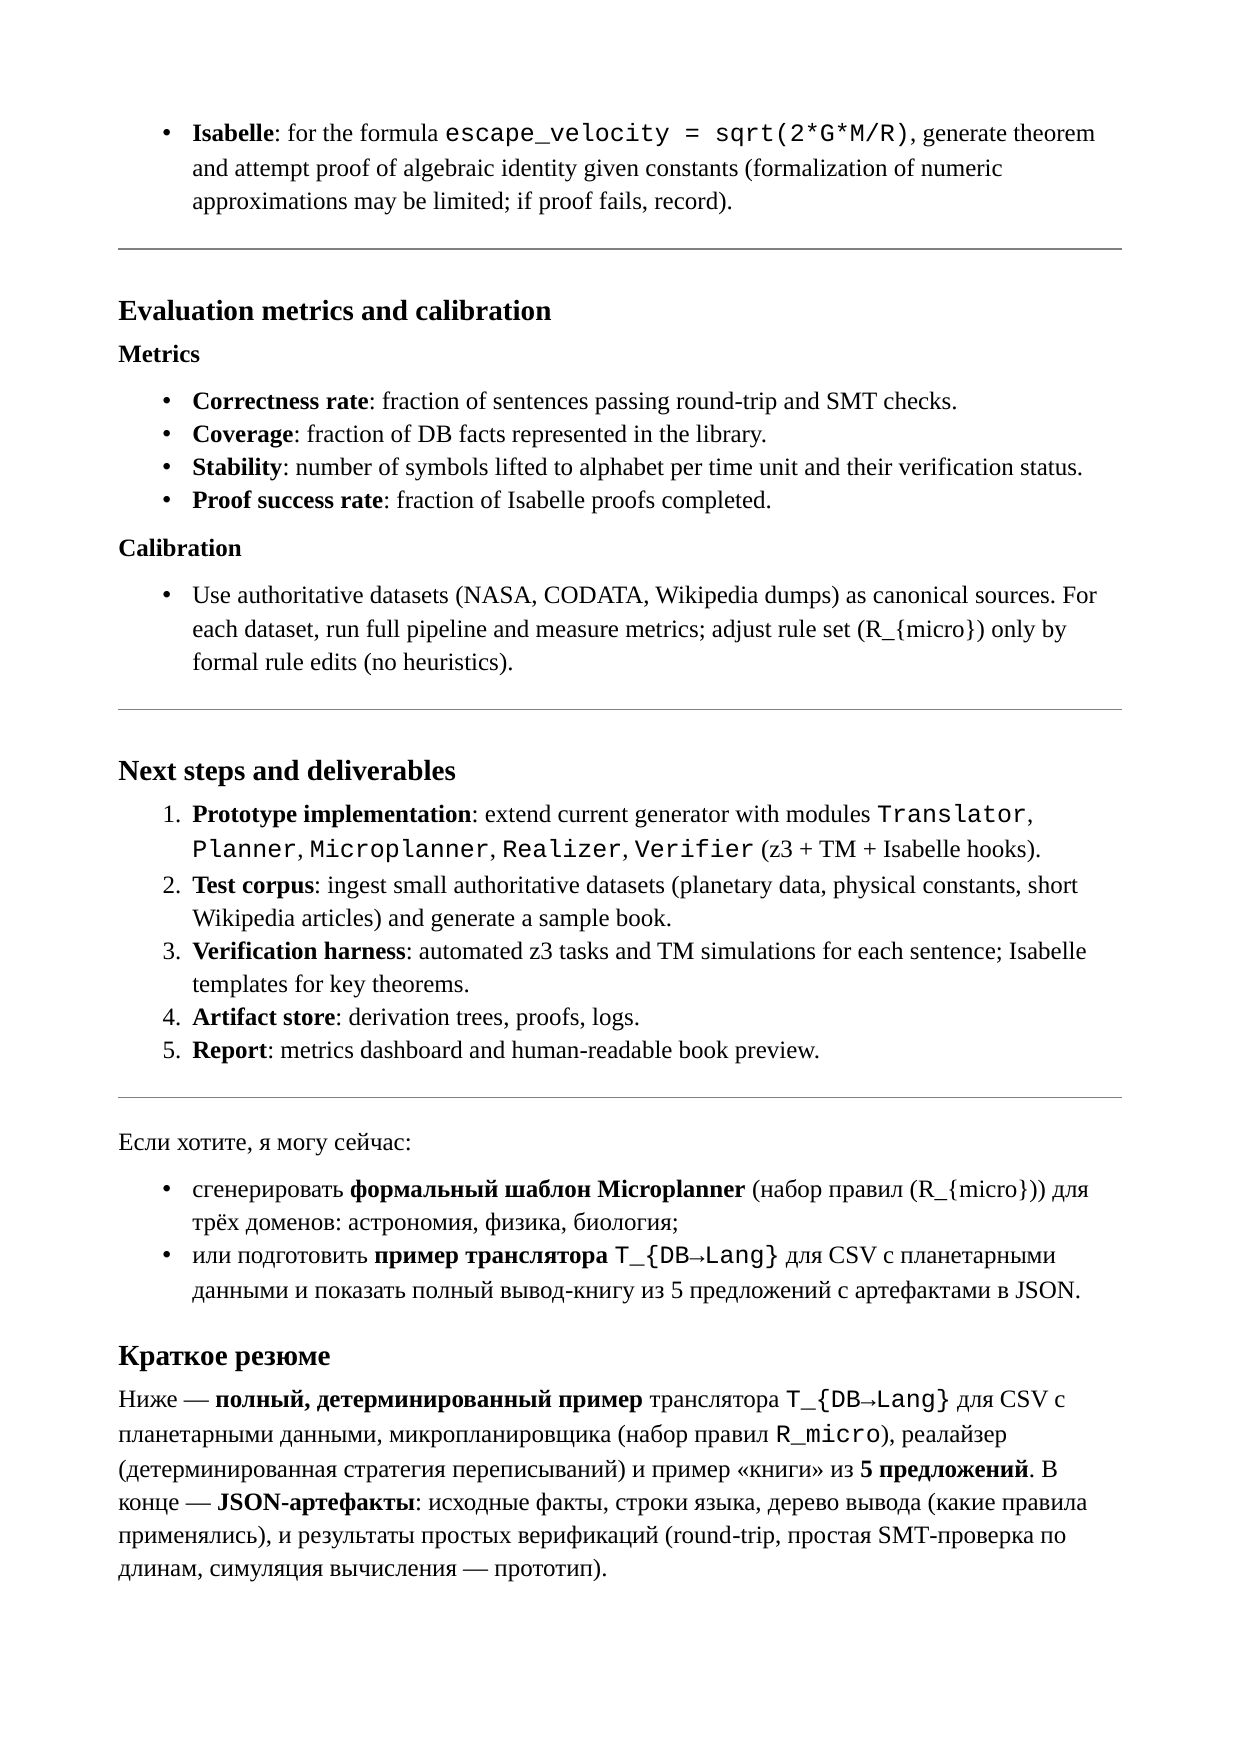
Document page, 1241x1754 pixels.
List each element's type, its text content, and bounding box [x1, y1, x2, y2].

text Если хотите, я могу сейчас: [118, 1127, 1122, 1155]
list Prototype implementation: extend current generator with modules Translator, Planner, Microplanner, Realizer, Verifier (z3 + TM + Isabelle hooks). [162, 799, 1122, 865]
list Test corpus: ingest small authoritative datasets (planetary data, physical constants, short Wikipedia articles) and generate a sample book. [162, 870, 1122, 931]
list или подготовить пример транслятора T_{DB→Lang} для CSV с планетарными данными и показать полный вывод‑книгу из 5 предложений с артефактами в JSON. [162, 1240, 1122, 1304]
text Calibration [118, 533, 1122, 562]
text Ниже — полный, детерминированный пример транслятора T_{DB→Lang} для CSV с планетарными данными, микропланировщика (набор правил R_micro), реалайзер (детерминированная стратегия переписываний) и пример «книги» из 5 предложений. В конце — JSON‑артефакты: исходные факты, строки языка, дерево вывода (какие правила применялись), и результаты простых верификаций (round‑trip, простая SMT‑проверка по длинам, симуляция вычисления — прототип). [118, 1384, 1122, 1582]
list Proof success rate: fraction of Isabelle proofs completed. [162, 485, 1122, 514]
subtitle Краткое резюме [118, 1338, 1122, 1371]
list Use authoritative datasets (NASA, CODATA, Wikipedia dumps) as canonical sources. For each dataset, run full pipeline and measure metrics; adjust rule set (R_{micro}) only by formal rule edits (no heuristics). [162, 581, 1122, 675]
list Isabelle: for the formula escape_velocity = sqrt(2*G*M/R), generate theorem and attempt proof of algebraic identity given constants (formalization of numeric approximations may be limited; if proof fails, record). [162, 118, 1122, 215]
subtitle Evaluation metrics and calibration [118, 293, 1122, 326]
list Stability: number of symbols lifted to alphabet per time unit and their verification status. [162, 452, 1122, 481]
subtitle Next steps and deliverables [118, 753, 1122, 787]
text Metrics [118, 339, 1122, 367]
list Coverage: fraction of DB facts represented in the library. [162, 419, 1122, 448]
list Report: metrics dashboard and human‑readable book preview. [162, 1035, 1122, 1063]
list Verification harness: automated z3 tasks and TM simulations for each sentence; Isabelle templates for key theorems. [162, 936, 1122, 997]
list Artifact store: derivation trees, proofs, logs. [162, 1002, 1122, 1031]
list Correctness rate: fraction of sentences passing round‑trip and SMT checks. [162, 386, 1122, 415]
list сгенерировать формальный шаблон Microplanner (набор правил (R_{micro})) для трёх доменов: астрономия, физика, биология; [162, 1174, 1122, 1236]
